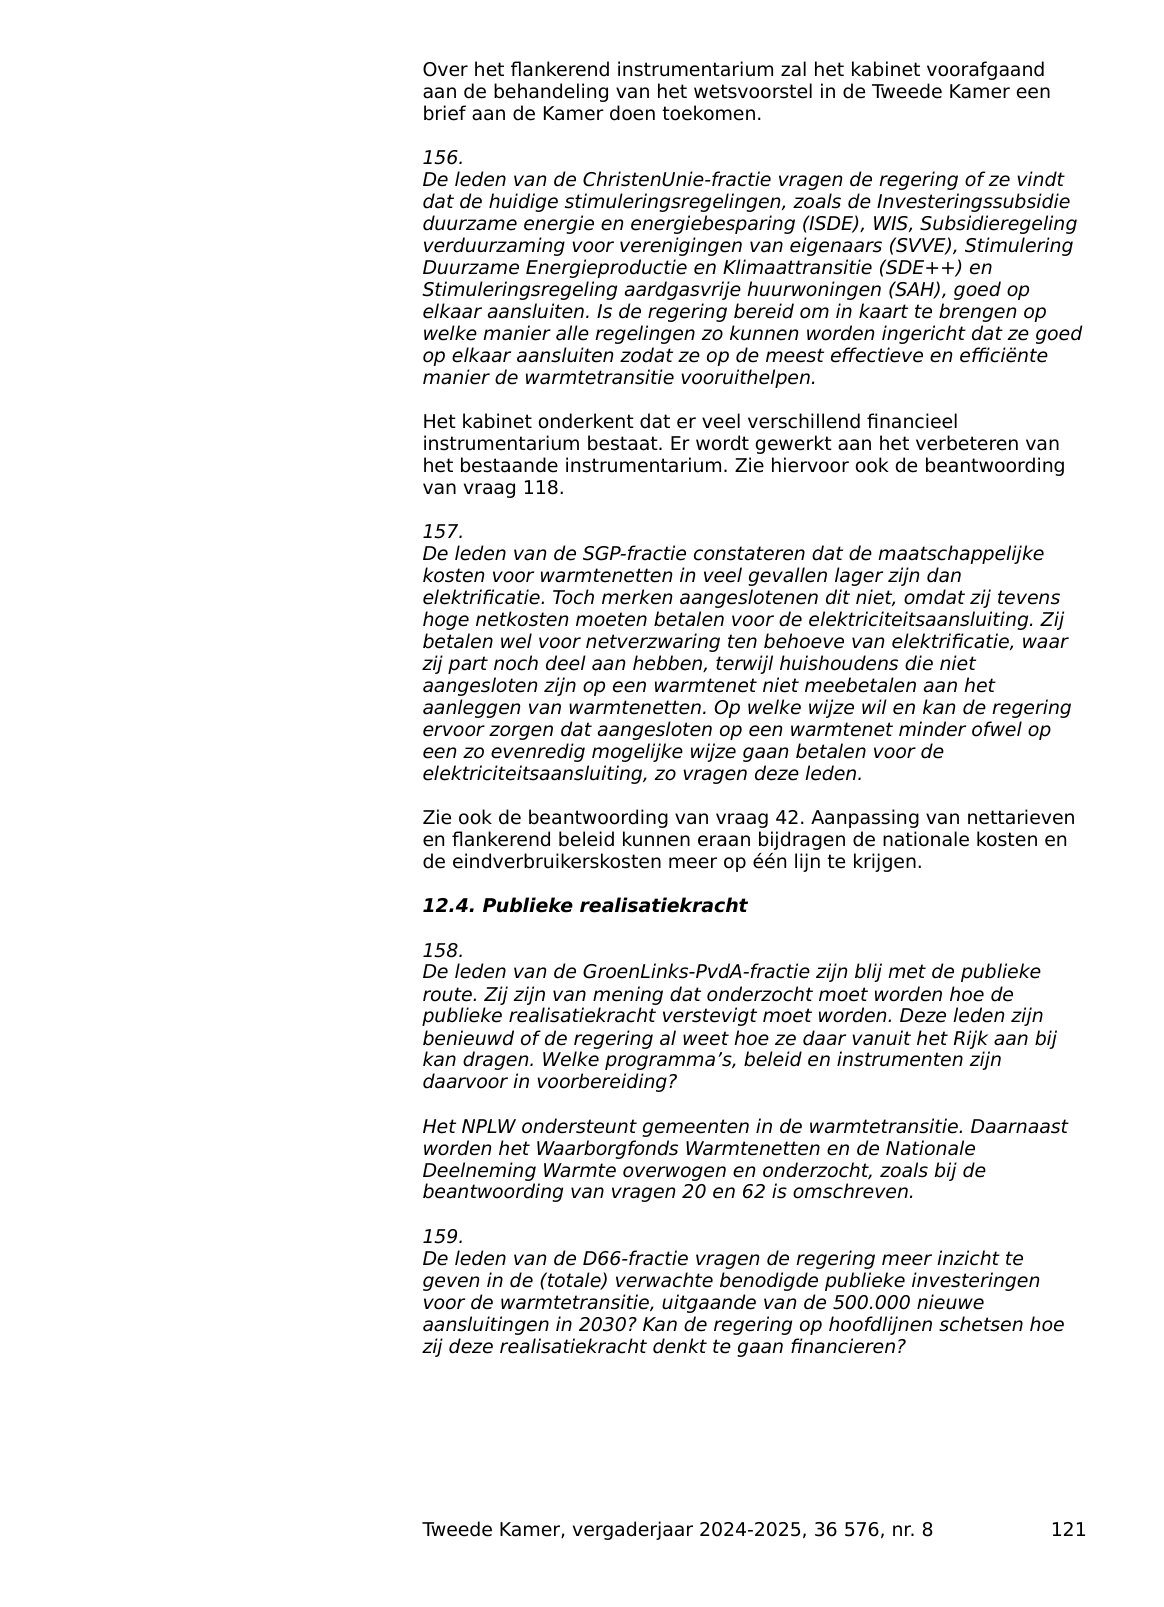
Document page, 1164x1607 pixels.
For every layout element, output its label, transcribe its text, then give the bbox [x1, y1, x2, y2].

subtitle 12.4. Publieke realisatiekracht [422, 895, 1087, 917]
text De leden van de ChristenUnie-fractie vragen de regering of ze vindt dat de huidige stimuleringsregelingen, zoals de Investeringssubsidie duurzame energie en energiebesparing (ISDE), WIS, Subsidieregeling verduurzaming voor verenigingen van eigenaars (SVVE), Stimulering Duurzame Energieproductie en Klimaattransitie (SDE++) en Stimuleringsregeling aardgasvrije huurwoningen (SAH), goed op elkaar aansluiten. Is de regering bereid om in kaart te brengen op welke manier alle regelingen zo kunnen worden ingericht dat ze goed op elkaar aansluiten zodat ze op de meest effectieve en efficiënte manier de warmtetransitie vooruithelpen. [422, 169, 1087, 389]
text De leden van de SGP-fractie constateren dat de maatschappelijke kosten voor warmtenetten in veel gevallen lager zijn dan elektrificatie. Toch merken aangeslotenen dit niet, omdat zij tevens hoge netkosten moeten betalen voor de elektriciteitsaansluiting. Zij betalen wel voor netverzwaring ten behoeve van elektrificatie, waar zij part noch deel aan hebben, terwijl huishoudens die niet aangesloten zijn op een warmtenet niet meebetalen aan het aanleggen van warmtenetten. Op welke wijze wil en kan de regering ervoor zorgen dat aangesloten op een warmtenet minder ofwel op een zo evenredig mogelijke wijze gaan betalen voor de elektriciteitsaansluiting, zo vragen deze leden. [422, 543, 1087, 785]
text 157. [422, 521, 1087, 543]
text 156. [422, 147, 1087, 169]
text De leden van de D66-fractie vragen de regering meer inzicht te geven in de (totale) verwachte benodigde publieke investeringen voor de warmtetransitie, uitgaande van de 500.000 nieuwe aansluitingen in 2030? Kan de regering op hoofdlijnen schetsen hoe zij deze realisatiekracht denkt te gaan financieren? [422, 1248, 1087, 1357]
text Zie ook de beantwoording van vraag 42. Aanpassing van nettarieven en flankerend beleid kunnen eraan bijdragen de nationale kosten en de eindverbruikerskosten meer op één lijn te krijgen. [422, 807, 1087, 873]
text Het kabinet onderkent dat er veel verschillend financieel instrumentarium bestaat. Er wordt gewerkt aan het verbeteren van het bestaande instrumentarium. Zie hiervoor ook de beantwoording van vraag 118. [422, 411, 1087, 499]
text 158. [422, 939, 1087, 961]
text De leden van de GroenLinks-PvdA-fractie zijn blij met de publieke route. Zij zijn van mening dat onderzocht moet worden hoe de publieke realisatiekracht verstevigt moet worden. Deze leden zijn benieuwd of de regering al weet hoe ze daar vanuit het Rijk aan bij kan dragen. Welke programma’s, beleid en instrumenten zijn daarvoor in voorbereiding? [422, 961, 1087, 1093]
text Over het flankerend instrumentarium zal het kabinet voorafgaand aan de behandeling van het wetsvoorstel in de Tweede Kamer een brief aan de Kamer doen toekomen. [422, 59, 1087, 125]
text Het NPLW ondersteunt gemeenten in de warmtetransitie. Daarnaast worden het Waarborgfonds Warmtenetten en de Nationale Deelneming Warmte overwogen en onderzocht, zoals bij de beantwoording van vragen 20 en 62 is omschreven. [422, 1116, 1087, 1203]
text 159. [422, 1226, 1087, 1248]
